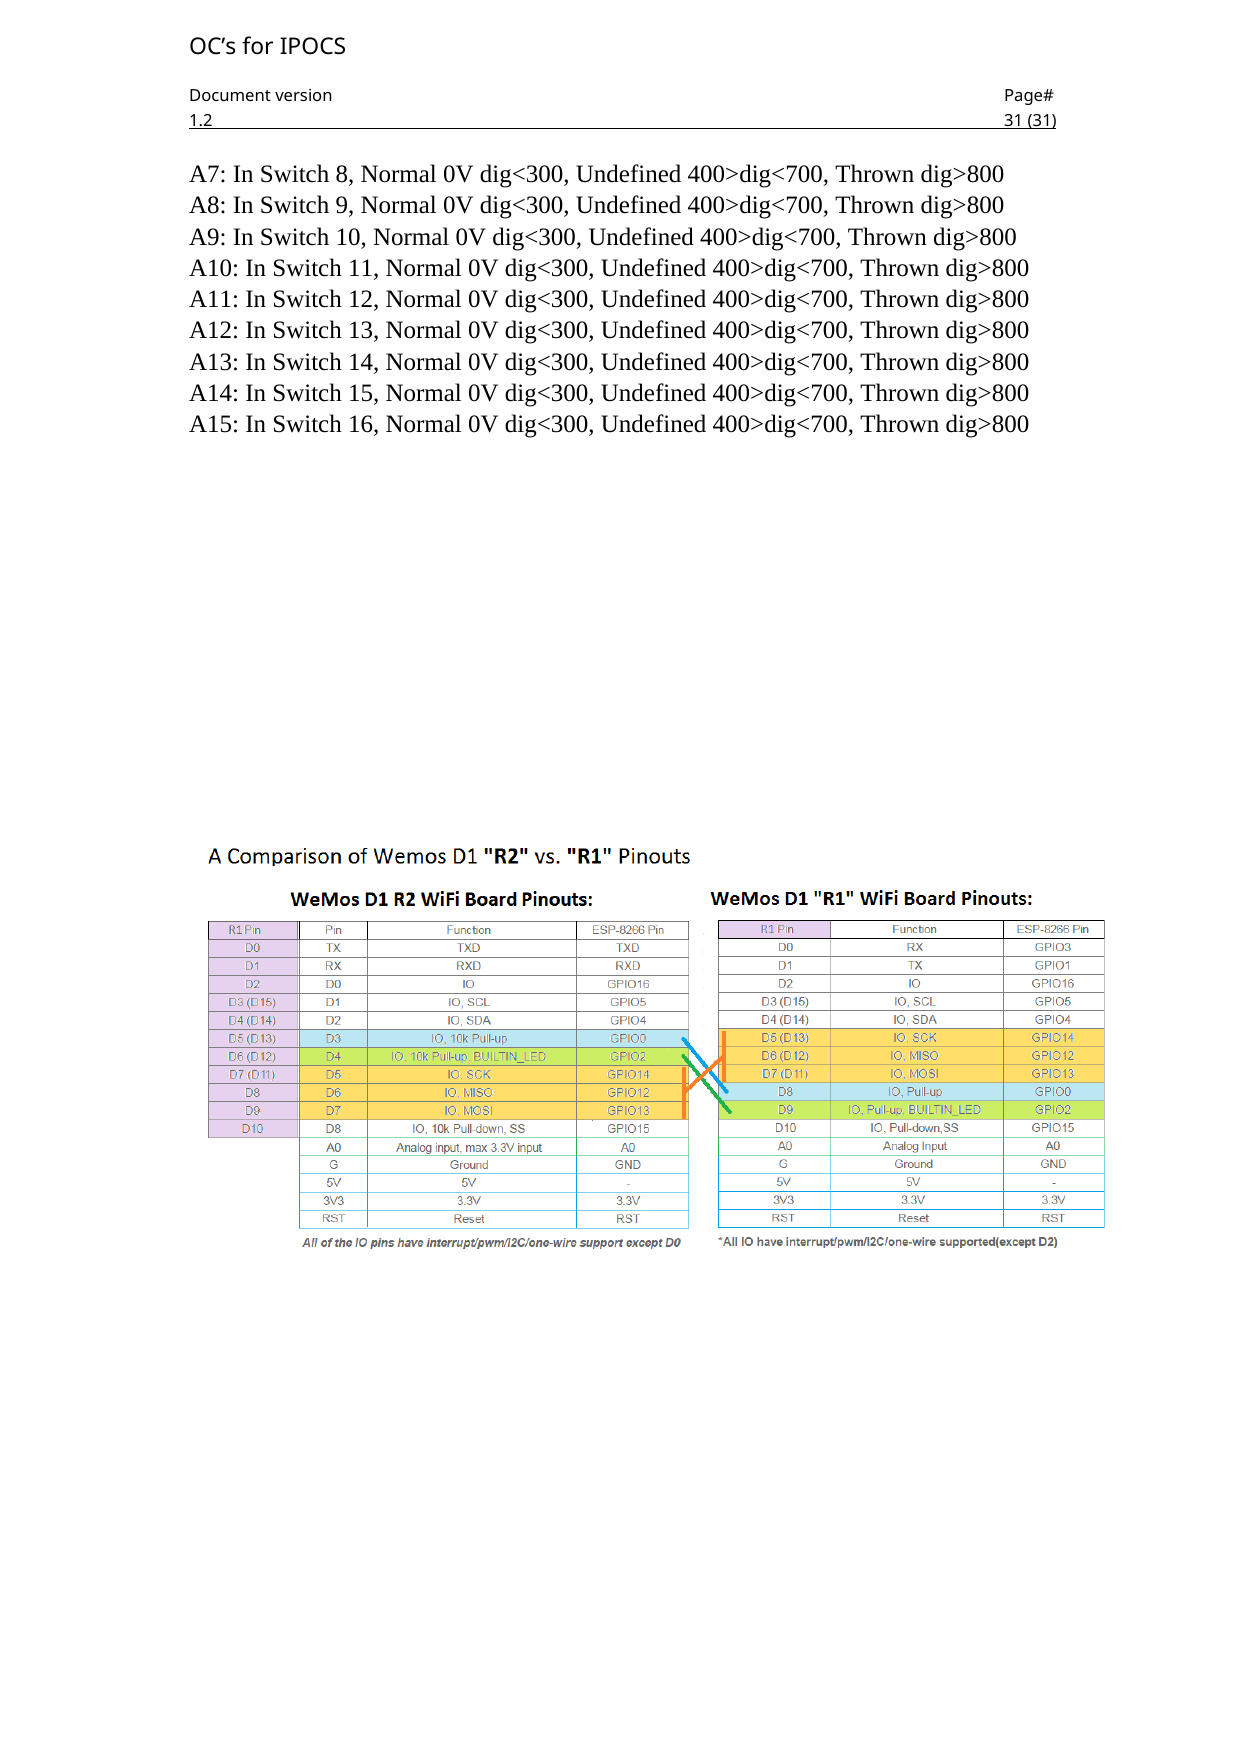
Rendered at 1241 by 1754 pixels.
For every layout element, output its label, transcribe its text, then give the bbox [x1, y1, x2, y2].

text A7: In Switch 8, Normal 0V dig<300, Undefined 400>dig<700, Thrown dig>800 A8: In Switch 9, Normal 0V dig<300, Undefined 400>dig<700, Thrown dig>800 A9: In Switch 10, Normal 0V dig<300, Undefined 400>dig<700, Thrown dig>800 A10: In Switch 11, Normal 0V dig<300, Undefined 400>dig<700, Thrown dig>800 A11: In Switch 12, Normal 0V dig<300, Undefined 400>dig<700, Thrown dig>800 A12: In Switch 13, Normal 0V dig<300, Undefined 400>dig<700, Thrown dig>800 A13: In Switch 14, Normal 0V dig<300, Undefined 400>dig<700, Thrown dig>800 A14: In Switch 15, Normal 0V dig<300, Undefined 400>dig<700, Thrown dig>800 A15: In Switch 16, Normal 0V dig<300, Undefined 400>dig<700, Thrown dig>800 [189, 157, 1122, 438]
